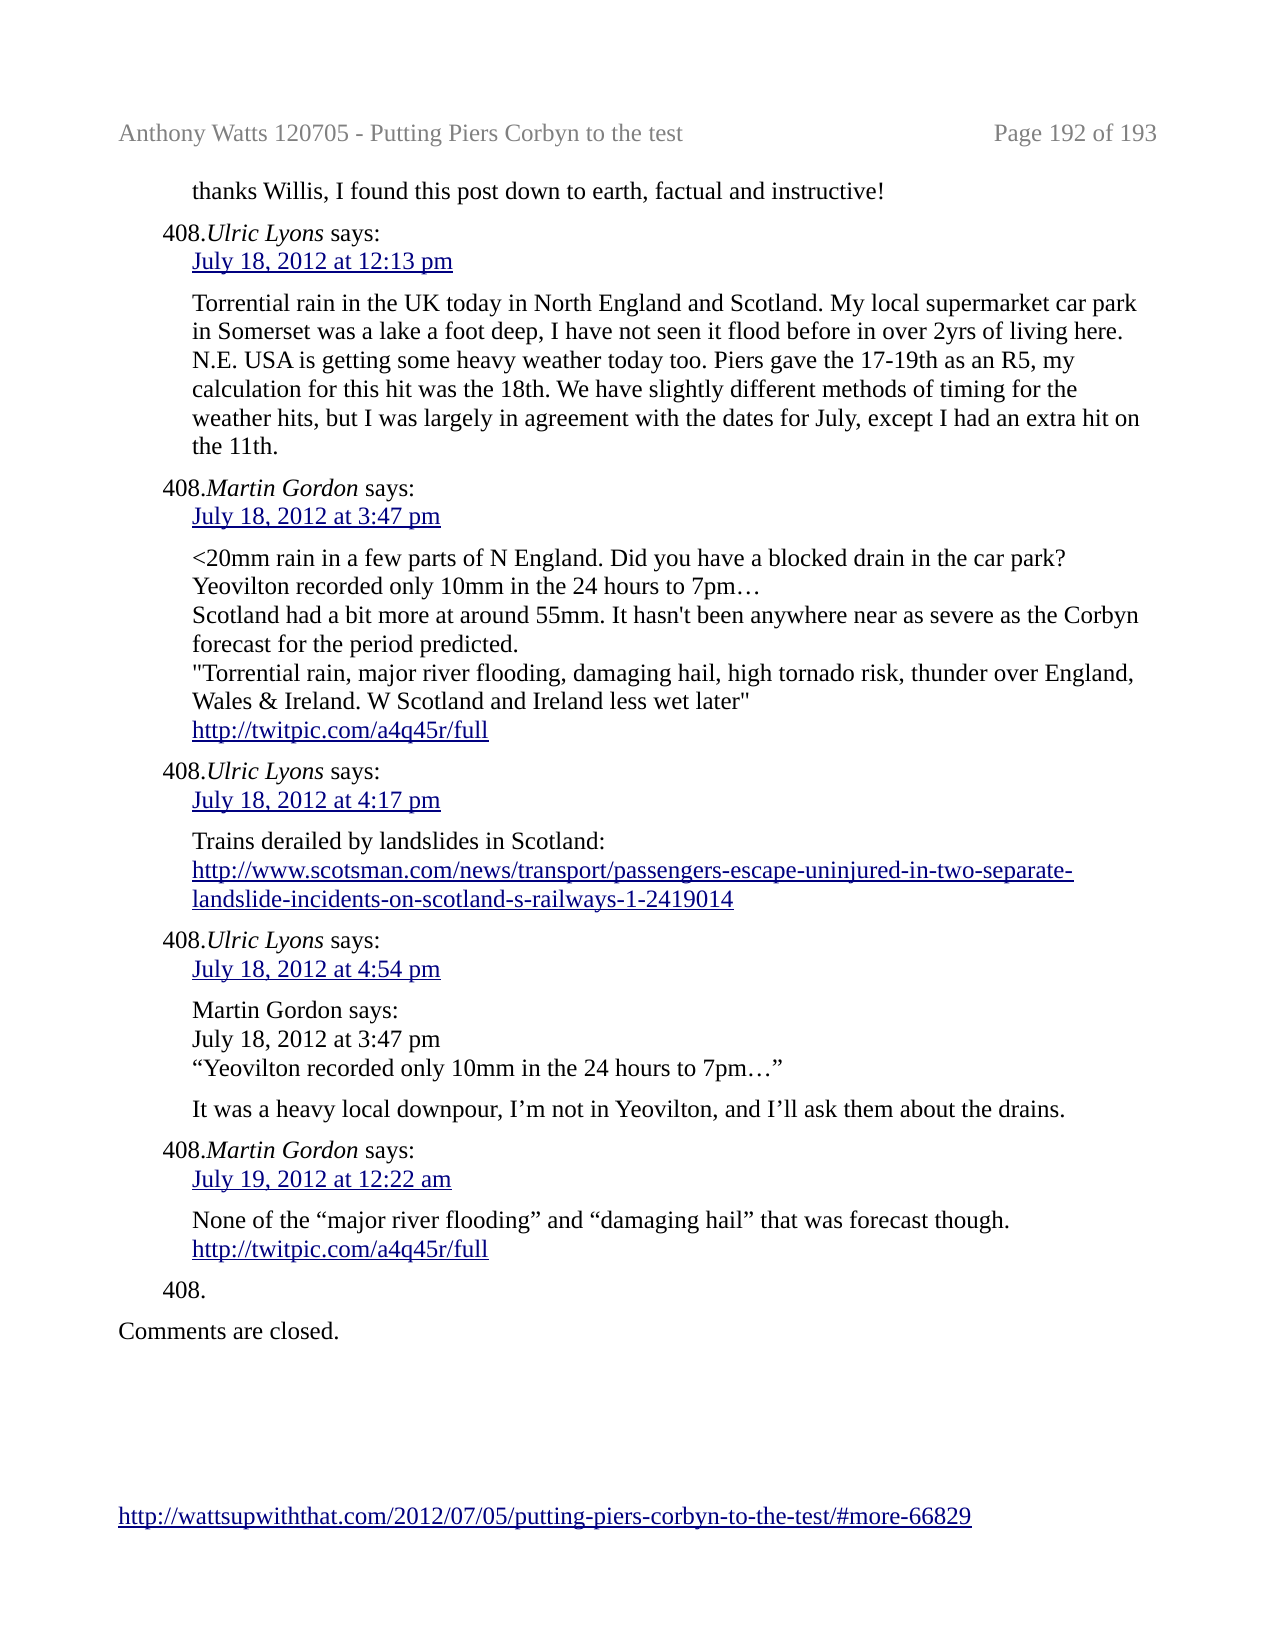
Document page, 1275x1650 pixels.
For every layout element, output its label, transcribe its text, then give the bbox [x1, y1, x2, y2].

list <20mm rain in a few parts of N England. Did you have a blocked drain in the car park? Yeovilton recorded only 10mm in the 24 hours to 7pm… Scotland had a bit more at around 55mm. It hasn't been anywhere near as severe as the Corbyn forecast for the period predicted. "Torrential rain, major river flooding, damaging hail, high tornado risk, thunder over England, Wales & Ireland. W Scotland and Ireland less wet later" http://twitpic.com/a4q45r/full [162, 543, 1157, 744]
list It was a heavy local downpour, I’m not in Yeovilton, and I’ll ask them about the drains. [162, 1094, 1157, 1123]
list July 18, 2012 at 12:13 pm [162, 246, 1157, 275]
list Ulric Lyons says: [162, 925, 1157, 954]
list Trains derailed by landslides in Scotland: http://www.scotsman.com/news/transport/passengers-escape-uninjured-in-two-separate-landslide-incidents-on-scotland-s-railways-1-2419014 [162, 826, 1157, 913]
list Ulric Lyons says: [162, 218, 1157, 246]
list thanks Willis, I found this post down to earth, factual and instructive! [162, 176, 1157, 205]
list July 18, 2012 at 3:47 pm [162, 501, 1157, 530]
text http://wattsupwiththat.com/2012/07/05/putting-piers-corbyn-to-the-test/#more-66829 [118, 1501, 1157, 1530]
list Ulric Lyons says: [162, 756, 1157, 785]
list Martin Gordon says: July 18, 2012 at 3:47 pm “Yeovilton recorded only 10mm in the 24 hours to 7pm…” [162, 995, 1157, 1081]
list Martin Gordon says: [162, 473, 1157, 501]
list July 18, 2012 at 4:54 pm [162, 954, 1157, 983]
list None of the “major river flooding” and “damaging hail” that was forecast though. http://twitpic.com/a4q45r/full [162, 1205, 1157, 1263]
list July 19, 2012 at 12:22 am [162, 1164, 1157, 1193]
text Comments are closed. [118, 1316, 1157, 1345]
list Martin Gordon says: [162, 1135, 1157, 1164]
list July 18, 2012 at 4:17 pm [162, 785, 1157, 814]
list Torrential rain in the UK today in North England and Scotland. My local supermarket car park in Somerset was a lake a foot deep, I have not seen it flood before in over 2yrs of living here. N.E. USA is getting some heavy weather today too. Piers gave the 17-19th as an R5, my calculation for this hit was the 18th. We have slightly different methods of timing for the weather hits, but I was largely in agreement with the dates for July, except I had an extra hit on the 11th. [162, 288, 1157, 460]
